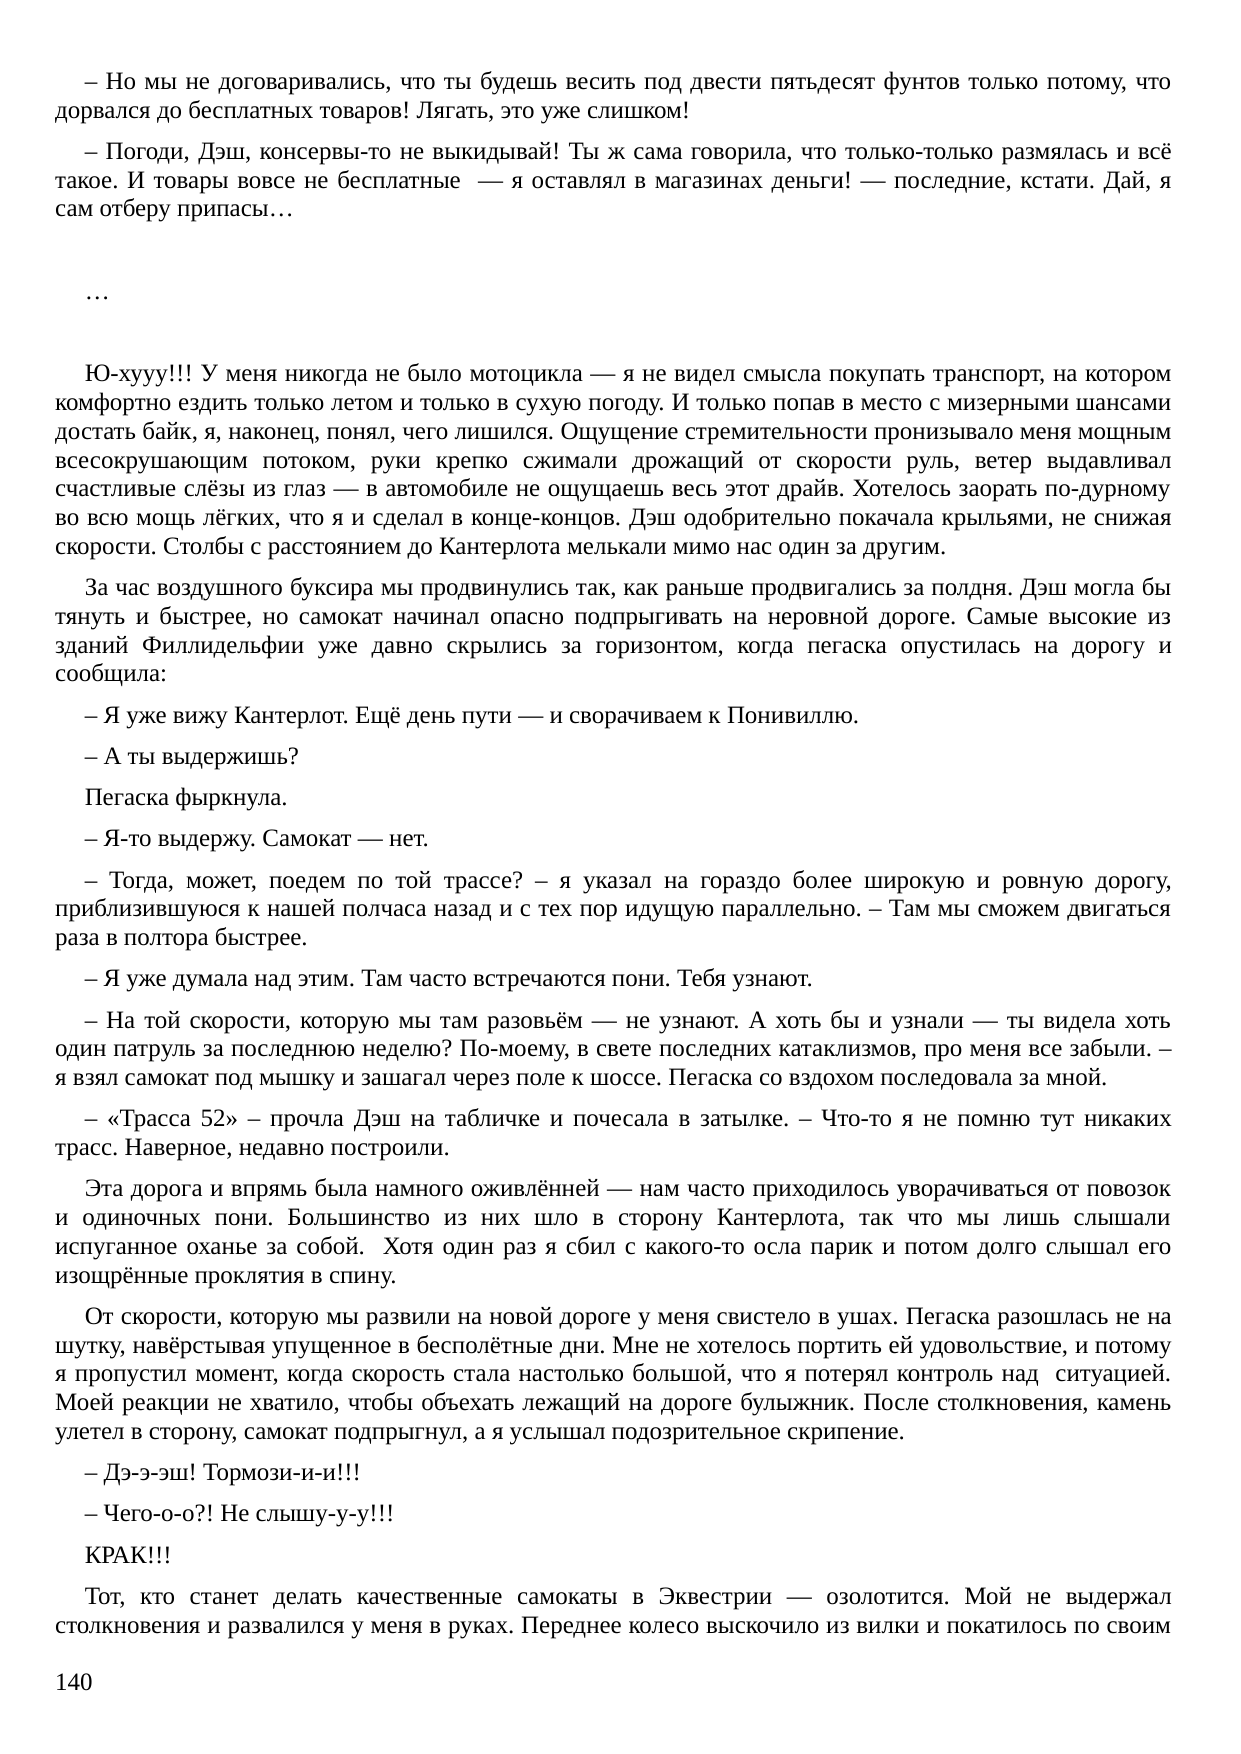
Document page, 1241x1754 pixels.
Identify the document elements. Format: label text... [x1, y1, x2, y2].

text – Дэ-э-эш! Тормози-и-и!!! [55, 1457, 1173, 1486]
text – Я уже думала над этим. Там часто встречаются пони. Тебя узнают. [55, 963, 1173, 992]
text – На той скорости, которую мы там разовьём — не узнают. А хоть бы и узнали — ты видела хоть один патруль за последнюю неделю? По-моему, в свете последних катаклизмов, про меня все забыли. – я взял самокат под мышку и зашагал через поле к шоссе. Пегаска со вздохом последовала за мной. [55, 1005, 1173, 1091]
text Пегаска фыркнула. [55, 782, 1173, 811]
text КРАК!!! [55, 1540, 1173, 1568]
text – Погоди, Дэш, консервы-то не выкидывай! Ты ж сама говорила, что только-только размялась и всё такое. И товары вовсе не бесплатные — я оставлял в магазинах деньги! — последние, кстати. Дай, я сам отберу припасы… [55, 136, 1173, 222]
text Эта дорога и впрямь была намного оживлённей — нам часто приходилось уворачиваться от повозок и одиночных пони. Большинство из них шло в сторону Кантерлота, так что мы лишь слышали испуганное оханье за собой. Хотя один раз я сбил с какого-то осла парик и потом долго слышал его изощрённые проклятия в спину. [55, 1173, 1173, 1288]
text – Я уже вижу Кантерлот. Ещё день пути — и сворачиваем к Понивиллю. [55, 700, 1173, 728]
text – Я-то выдержу. Самокат — нет. [55, 823, 1173, 852]
text От скорости, которую мы развили на новой дороге у меня свистело в ушах. Пегаска разошлась не на шутку, навёрстывая упущенное в бесполётные дни. Мне не хотелось портить ей удовольствие, и потому я пропустил момент, когда скорость стала настолько большой, что я потерял контроль над ситуацией. Моей реакции не хватило, чтобы объехать лежащий на дороге булыжник. После столкновения, камень улетел в сторону, самокат подпрыгнул, а я услышал подозрительное скрипение. [55, 1301, 1173, 1445]
text – Но мы не договаривались, что ты будешь весить под двести пятьдесят фунтов только потому, что дорвался до бесплатных товаров! Лягать, это уже слишком! [55, 66, 1173, 123]
text – А ты выдержишь? [55, 741, 1173, 770]
text За час воздушного буксира мы продвинулись так, как раньше продвигались за полдня. Дэш могла бы тянуть и быстрее, но самокат начинал опасно подпрыгивать на неровной дороге. Самые высокие из зданий Филлидельфии уже давно скрылись за горизонтом, когда пегаска опустилась на дорогу и сообщила: [55, 572, 1173, 687]
text Тот, кто станет делать качественные самокаты в Эквестрии — озолотится. Мой не выдержал столкновения и развалился у меня в руках. Переднее колесо выскочило из вилки и покатилось по своим [55, 1581, 1173, 1638]
text … [55, 276, 1173, 305]
text – «Трасса 52» – прочла Дэш на табличке и почесала в затылке. – Что-то я не помню тут никаких трасс. Наверное, недавно построили. [55, 1103, 1173, 1161]
text – Чего-о-о?! Не слышу-у-у!!! [55, 1498, 1173, 1527]
text Ю-хууу!!! У меня никогда не было мотоцикла — я не видел смысла покупать транспорт, на котором комфортно ездить только летом и только в сухую погоду. И только попав в место с мизерными шансами достать байк, я, наконец, понял, чего лишился. Ощущение стремительности пронизывало меня мощным всесокрушающим потоком, руки крепко сжимали дрожащий от скорости руль, ветер выдавливал счастливые слёзы из глаз — в автомобиле не ощущаешь весь этот драйв. Хотелось заорать по-дурному во всю мощь лёгких, что я и сделал в конце-концов. Дэш одобрительно покачала крыльями, не снижая скорости. Столбы с расстоянием до Кантерлота мелькали мимо нас один за другим. [55, 358, 1173, 560]
text – Тогда, может, поедем по той трассе? – я указал на гораздо более широкую и ровную дорогу, приблизившуюся к нашей полчаса назад и с тех пор идущую параллельно. – Там мы сможем двигаться раза в полтора быстрее. [55, 865, 1173, 951]
